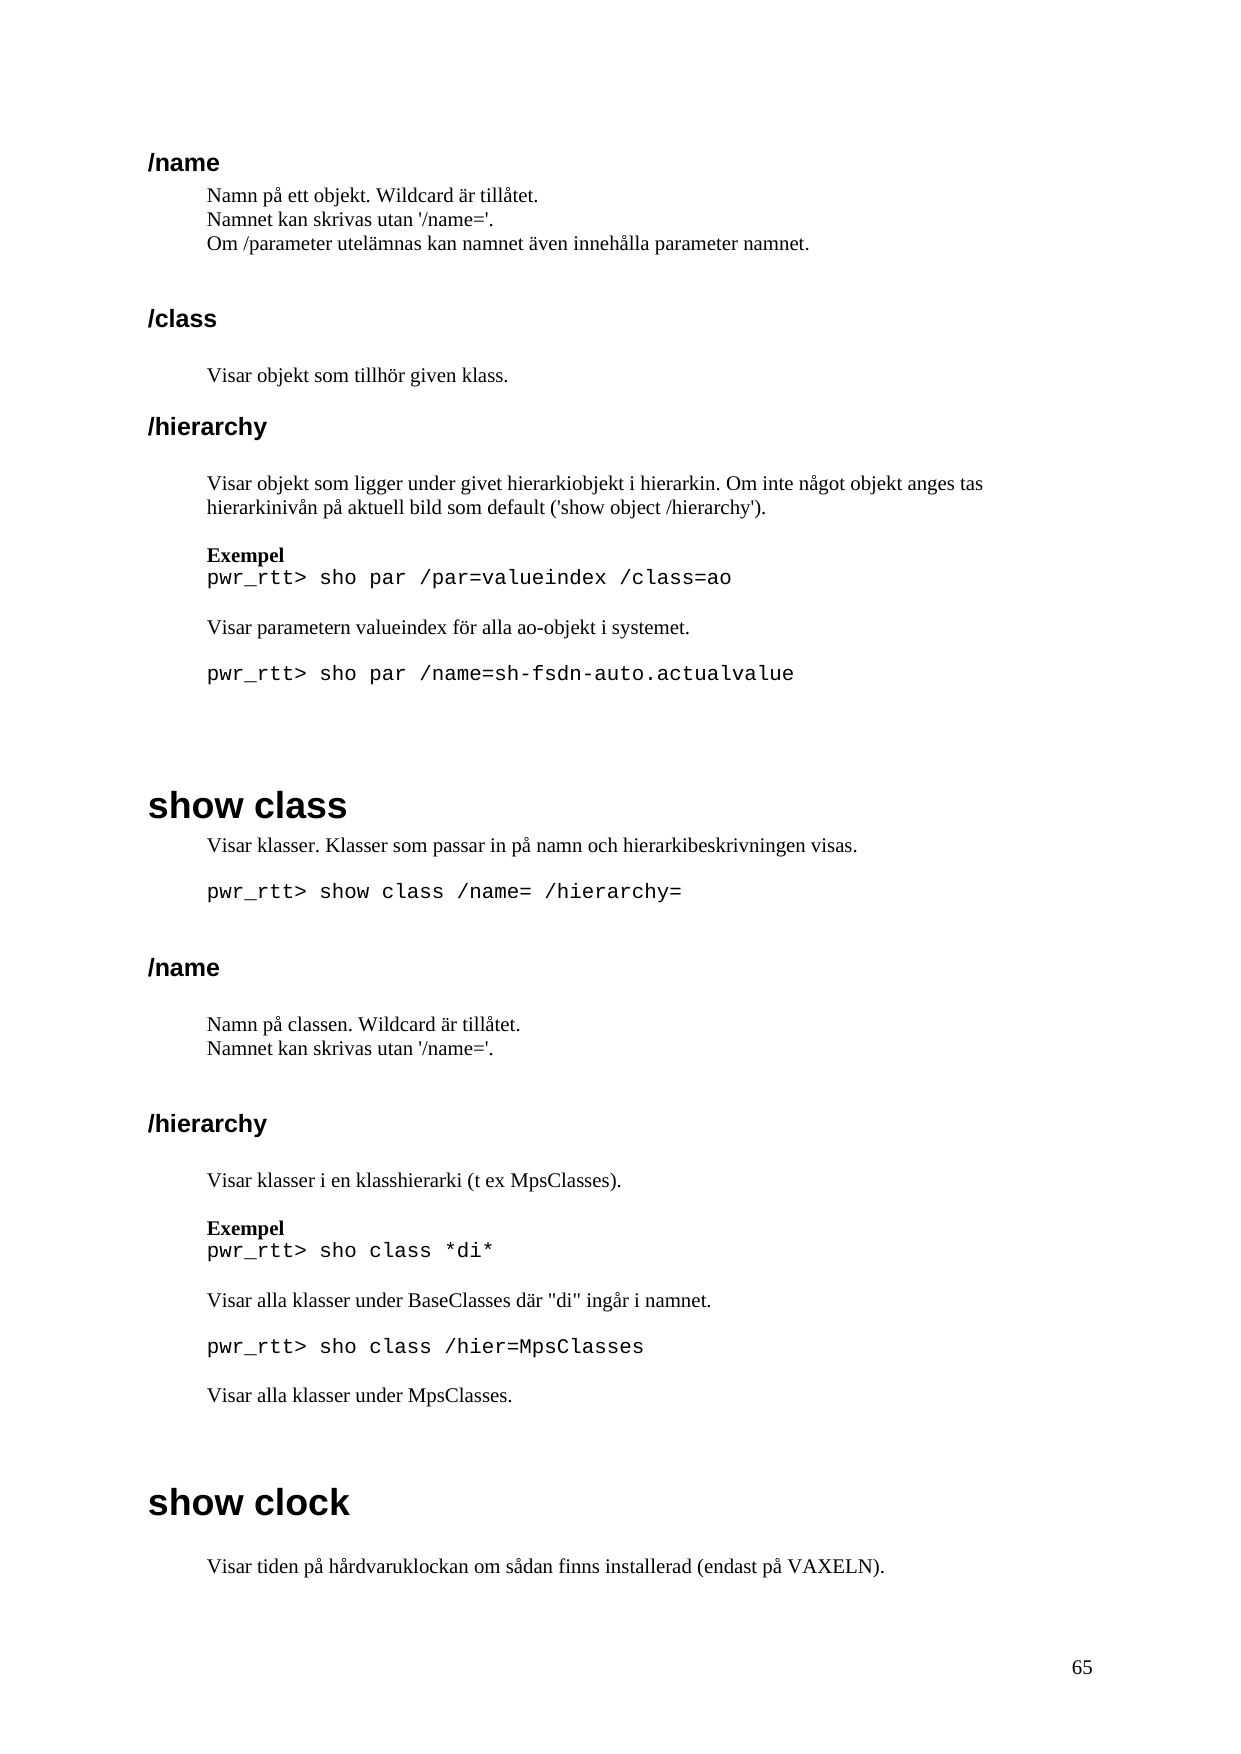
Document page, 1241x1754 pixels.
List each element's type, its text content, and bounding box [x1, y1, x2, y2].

text Visar klasser i en klasshierarki (t ex MpsClasses). [207, 1168, 1093, 1192]
text Namn på ett objekt. Wildcard är tillåtet. [207, 183, 1093, 207]
text pwr_rtt> show class /name= /hierarchy= [207, 881, 1093, 904]
subtitle /hierarchy [148, 1109, 1093, 1138]
text pwr_rtt> sho class /hier=MpsClasses [207, 1336, 1093, 1359]
text pwr_rtt> sho par /par=valueindex /class=ao [207, 567, 1093, 591]
text pwr_rtt> sho par /name=sh-fsdn-auto.actualvalue [207, 663, 1093, 686]
text Visar objekt som tillhör given klass. [207, 363, 1093, 387]
text Visar objekt som ligger under givet hierarkiobjekt i hierarkin. Om inte något objekt anges tas hierarkinivån på aktuell bild som default ('show object /hierarchy'). [207, 471, 1093, 519]
subtitle /hierarchy [148, 412, 1093, 441]
subtitle /name [148, 148, 1093, 176]
text Visar alla klasser under MpsClasses. [207, 1383, 1093, 1407]
text Exempel [207, 543, 1093, 567]
subtitle /class [148, 304, 1093, 333]
text pwr_rtt> sho class *di* [207, 1240, 1093, 1264]
text Namnet kan skrivas utan '/name='. [207, 207, 1093, 231]
text Namn på classen. Wildcard är tillåtet. [207, 1012, 1093, 1036]
text Visar klasser. Klasser som passar in på namn och hierarkibeskrivningen visas. [207, 832, 1093, 857]
text Visar tiden på hårdvaruklockan om sådan finns installerad (endast på VAXELN). [207, 1554, 1093, 1578]
subtitle show class [148, 783, 1093, 826]
text Visar parametern valueindex för alla ao-objekt i systemet. [207, 614, 1093, 639]
text Namnet kan skrivas utan '/name='. [207, 1036, 1093, 1060]
text Exempel [207, 1216, 1093, 1240]
text Visar alla klasser under BaseClasses där "di" ingår i namnet. [207, 1288, 1093, 1312]
subtitle show clock [148, 1480, 1093, 1523]
subtitle /name [148, 953, 1093, 982]
text Om /parameter utelämnas kan namnet även innehålla parameter namnet. [207, 231, 1093, 255]
